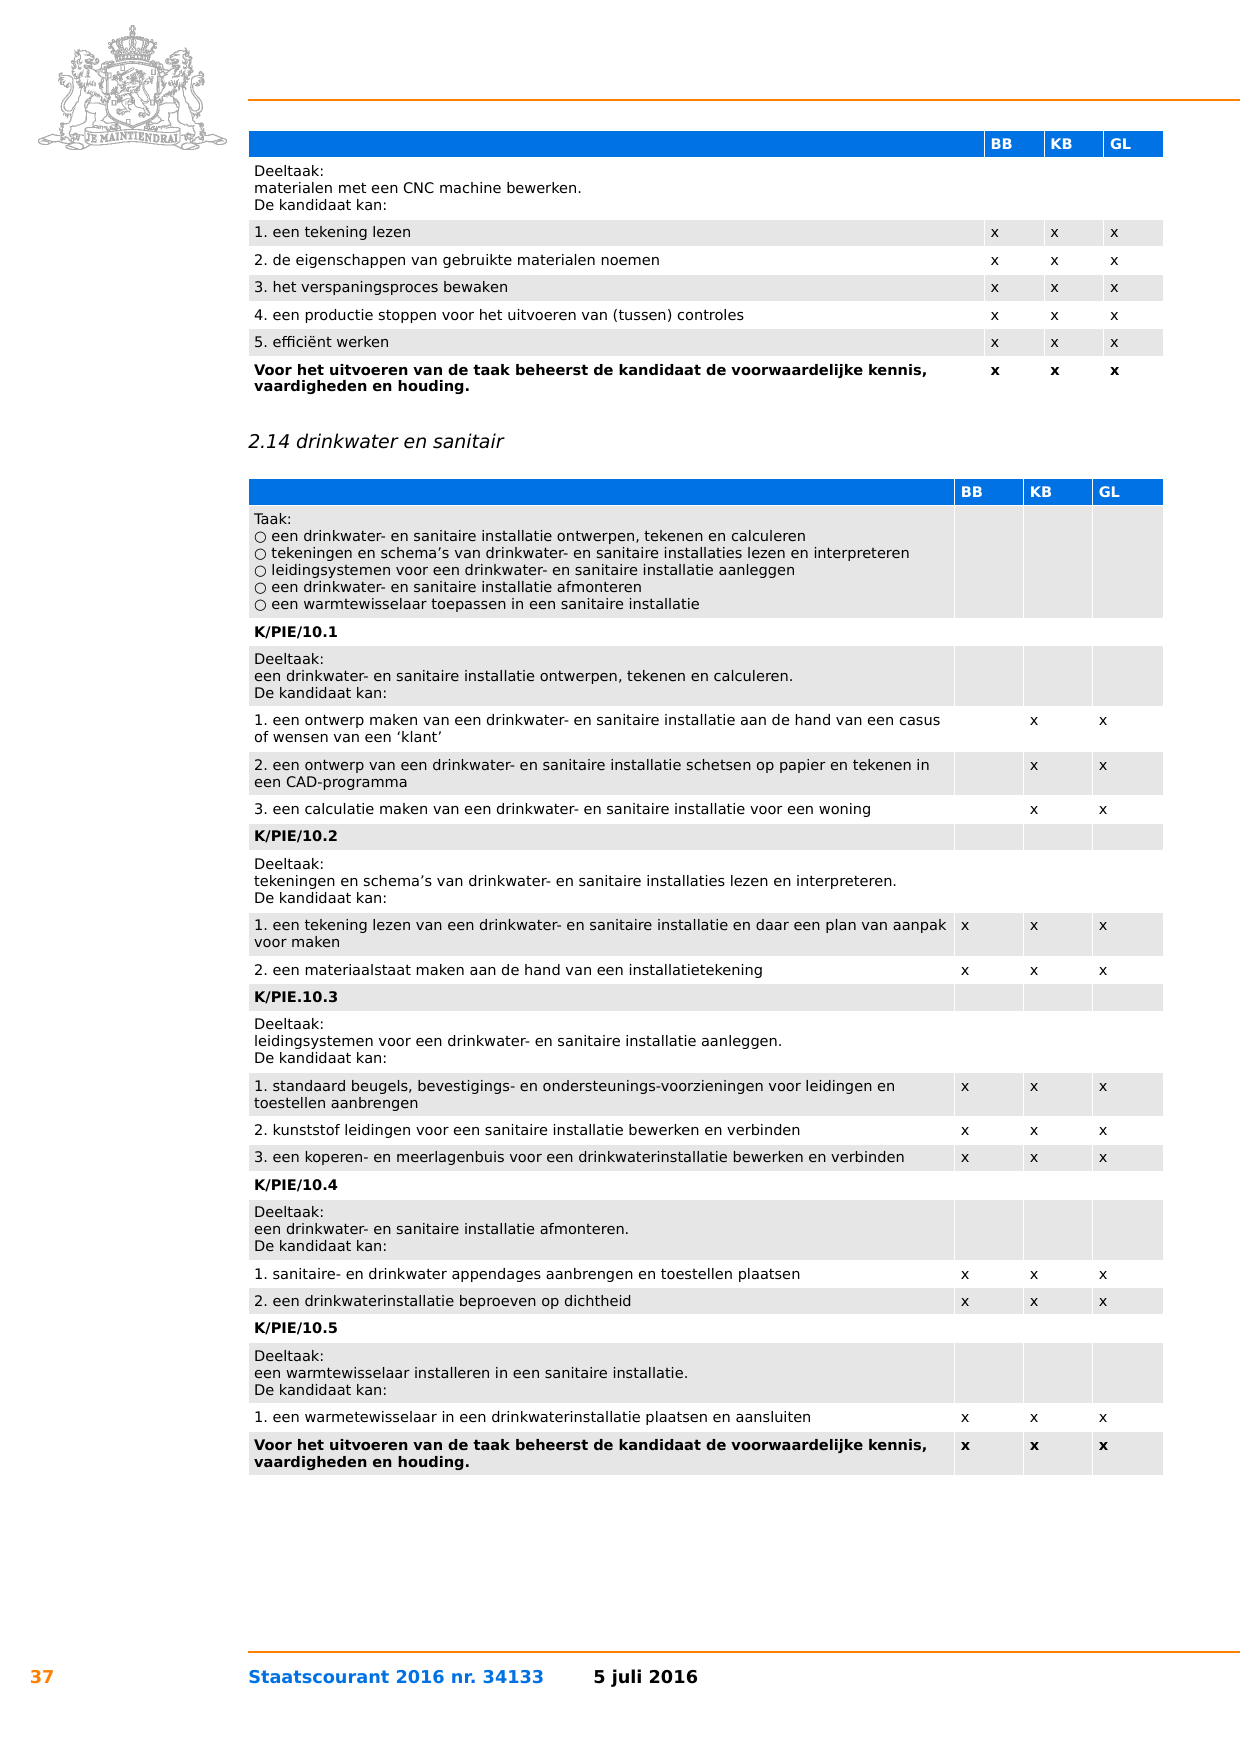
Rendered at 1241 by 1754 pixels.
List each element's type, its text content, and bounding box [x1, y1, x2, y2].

table_cell 3. een calculatie maken van een drinkwater- en sanitaire installatie voor een woning [249, 796, 954, 823]
table_cell x [1093, 1404, 1163, 1431]
table_cell 1. sanitaire- en drinkwater appendages aanbrengen en toestellen plaatsen [249, 1261, 954, 1287]
table_cell x [1093, 1145, 1163, 1171]
table_header BB [955, 479, 1023, 505]
table_cell x [955, 1288, 1023, 1314]
table_cell [1093, 984, 1163, 1011]
table_cell [1024, 646, 1092, 706]
table_cell x [985, 302, 1044, 328]
table_cell x [1093, 957, 1163, 983]
table_cell x [955, 1117, 1023, 1144]
table_cell x [1093, 913, 1163, 956]
table_cell x [955, 1145, 1023, 1171]
table_cell [955, 1316, 1023, 1342]
table_cell x [1024, 1288, 1092, 1314]
table_cell [1093, 1316, 1163, 1342]
table_cell x [955, 1073, 1023, 1116]
table_cell x [1024, 913, 1092, 956]
table_cell x [1045, 275, 1103, 301]
table_cell [955, 1343, 1023, 1403]
table_cell K/PIE/10.2 [249, 824, 954, 850]
table_cell x [1104, 275, 1163, 301]
table_cell [955, 1012, 1023, 1072]
table_cell K/PIE/10.5 [249, 1316, 954, 1342]
table_cell x [1024, 957, 1092, 983]
subtitle 2.14 drinkwater en sanitair [248, 431, 1163, 453]
table_cell x [1024, 1145, 1092, 1171]
table_cell 1. standaard beugels, bevestigings- en ondersteunings-voorzieningen voor leidingen en toestellen aanbrengen [249, 1073, 954, 1116]
table_cell [955, 752, 1023, 795]
table_cell x [1024, 1404, 1092, 1431]
table_cell [955, 851, 1023, 911]
table_cell Voor het uitvoeren van de taak beheerst de kandidaat de voorwaardelijke kennis, vaardigheden en houding. [249, 357, 984, 400]
table_cell [1024, 1343, 1092, 1403]
table_cell [1024, 824, 1092, 850]
table_cell 1. een ontwerp maken van een drinkwater- en sanitaire installatie aan de hand van een casus of wensen van een ‘klant’ [249, 708, 954, 751]
table_cell [955, 506, 1023, 618]
table_header KB [1024, 479, 1092, 505]
table_cell x [1104, 329, 1163, 356]
table_cell [1024, 1172, 1092, 1198]
table_cell [1093, 1012, 1163, 1072]
table_cell [955, 984, 1023, 1011]
table_cell x [955, 913, 1023, 956]
table_cell [1104, 158, 1163, 219]
table_cell x [985, 357, 1044, 400]
table_cell [1024, 506, 1092, 618]
table_cell x [1024, 708, 1092, 751]
table_cell x [985, 220, 1044, 246]
table_header GL [1104, 131, 1163, 157]
table_cell x [1093, 1117, 1163, 1144]
table_cell [1093, 646, 1163, 706]
table_cell x [1093, 708, 1163, 751]
table_cell Taak: ○ een drinkwater- en sanitaire installatie ontwerpen, tekenen en calculeren ○ tekeningen en schema’s van drinkwater- en sanitaire installaties lezen en interpreteren ○ leidingsystemen voor een drinkwater- en sanitaire installatie aanleggen ○ een drinkwater- en sanitaire installatie afmonteren ○ een warmtewisselaar toepassen in een sanitaire installatie [249, 506, 954, 618]
table_cell x [1093, 1261, 1163, 1287]
picture [38, 25, 227, 150]
table_cell x [1093, 752, 1163, 795]
table_cell [1093, 1172, 1163, 1198]
table_cell x [1093, 1288, 1163, 1314]
table_cell x [1045, 302, 1103, 328]
table_cell [955, 646, 1023, 706]
table_cell 2. een materiaalstaat maken aan de hand van een installatietekening [249, 957, 954, 983]
table_cell x [1024, 1073, 1092, 1116]
table_cell [955, 1172, 1023, 1198]
table_cell [955, 824, 1023, 850]
table_header KB [1045, 131, 1103, 157]
table_cell [1093, 506, 1163, 618]
table_cell x [1045, 247, 1103, 273]
table_cell K/PIE.10.3 [249, 984, 954, 1011]
table_header [249, 479, 954, 505]
table_cell 4. een productie stoppen voor het uitvoeren van (tussen) controles [249, 302, 984, 328]
table_cell Deeltaak: een drinkwater- en sanitaire installatie ontwerpen, tekenen en calculeren. De kandidaat kan: [249, 646, 954, 706]
table_cell [1024, 619, 1092, 645]
table_cell Deeltaak: leidingsystemen voor een drinkwater- en sanitaire installatie aanleggen. De kandidaat kan: [249, 1012, 954, 1072]
table_cell [1045, 158, 1103, 219]
table_cell x [1024, 796, 1092, 823]
table_cell x [955, 1404, 1023, 1431]
table_cell x [1104, 357, 1163, 400]
table_cell 3. een koperen- en meerlagenbuis voor een drinkwaterinstallatie bewerken en verbinden [249, 1145, 954, 1171]
table_cell [985, 158, 1044, 219]
table_cell [1093, 851, 1163, 911]
table_cell Deeltaak: materialen met een CNC machine bewerken. De kandidaat kan: [249, 158, 984, 219]
table_cell x [985, 329, 1044, 356]
table_cell x [1024, 1432, 1092, 1475]
table_cell 2. een drinkwaterinstallatie beproeven op dichtheid [249, 1288, 954, 1314]
table_cell [955, 796, 1023, 823]
table_cell 2. de eigenschappen van gebruikte materialen noemen [249, 247, 984, 273]
table_cell x [985, 247, 1044, 273]
table_cell x [1024, 1117, 1092, 1144]
table_header BB [985, 131, 1044, 157]
table_cell x [955, 1261, 1023, 1287]
table_cell x [1104, 220, 1163, 246]
table_cell [1024, 851, 1092, 911]
table_cell x [1045, 357, 1103, 400]
table_header GL [1093, 479, 1163, 505]
table_cell Voor het uitvoeren van de taak beheerst de kandidaat de voorwaardelijke kennis, vaardigheden en houding. [249, 1432, 954, 1475]
table_cell [1024, 984, 1092, 1011]
table_cell x [955, 1432, 1023, 1475]
table_cell Deeltaak: tekeningen en schema’s van drinkwater- en sanitaire installaties lezen en interpreteren. De kandidaat kan: [249, 851, 954, 911]
table_cell x [1045, 220, 1103, 246]
table_cell x [1024, 1261, 1092, 1287]
table_cell [955, 708, 1023, 751]
table_cell x [1104, 302, 1163, 328]
table_cell [1024, 1012, 1092, 1072]
table_cell [1024, 1200, 1092, 1260]
table_cell [1093, 619, 1163, 645]
table_header [249, 131, 984, 157]
table_cell 2. een ontwerp van een drinkwater- en sanitaire installatie schetsen op papier en tekenen in een CAD-programma [249, 752, 954, 795]
table_cell [955, 1200, 1023, 1260]
table_cell [1093, 1343, 1163, 1403]
table_cell Deeltaak: een warmtewisselaar installeren in een sanitaire installatie. De kandidaat kan: [249, 1343, 954, 1403]
table_cell 1. een tekening lezen van een drinkwater- en sanitaire installatie en daar een plan van aanpak voor maken [249, 913, 954, 956]
table_cell x [955, 957, 1023, 983]
table_cell K/PIE/10.1 [249, 619, 954, 645]
table_cell x [1093, 1432, 1163, 1475]
table_cell x [1045, 329, 1103, 356]
table_cell [1024, 1316, 1092, 1342]
table_cell 3. het verspaningsproces bewaken [249, 275, 984, 301]
table_cell 2. kunststof leidingen voor een sanitaire installatie bewerken en verbinden [249, 1117, 954, 1144]
table_cell 5. efficiënt werken [249, 329, 984, 356]
table_cell [955, 619, 1023, 645]
table_cell x [985, 275, 1044, 301]
table_cell x [1093, 1073, 1163, 1116]
table_cell Deeltaak: een drinkwater- en sanitaire installatie afmonteren. De kandidaat kan: [249, 1200, 954, 1260]
table_cell [1093, 824, 1163, 850]
table_cell 1. een tekening lezen [249, 220, 984, 246]
table_cell x [1093, 796, 1163, 823]
table_cell K/PIE/10.4 [249, 1172, 954, 1198]
table_cell 1. een warmetewisselaar in een drinkwaterinstallatie plaatsen en aansluiten [249, 1404, 954, 1431]
table_cell x [1104, 247, 1163, 273]
table_cell [1093, 1200, 1163, 1260]
table_cell x [1024, 752, 1092, 795]
